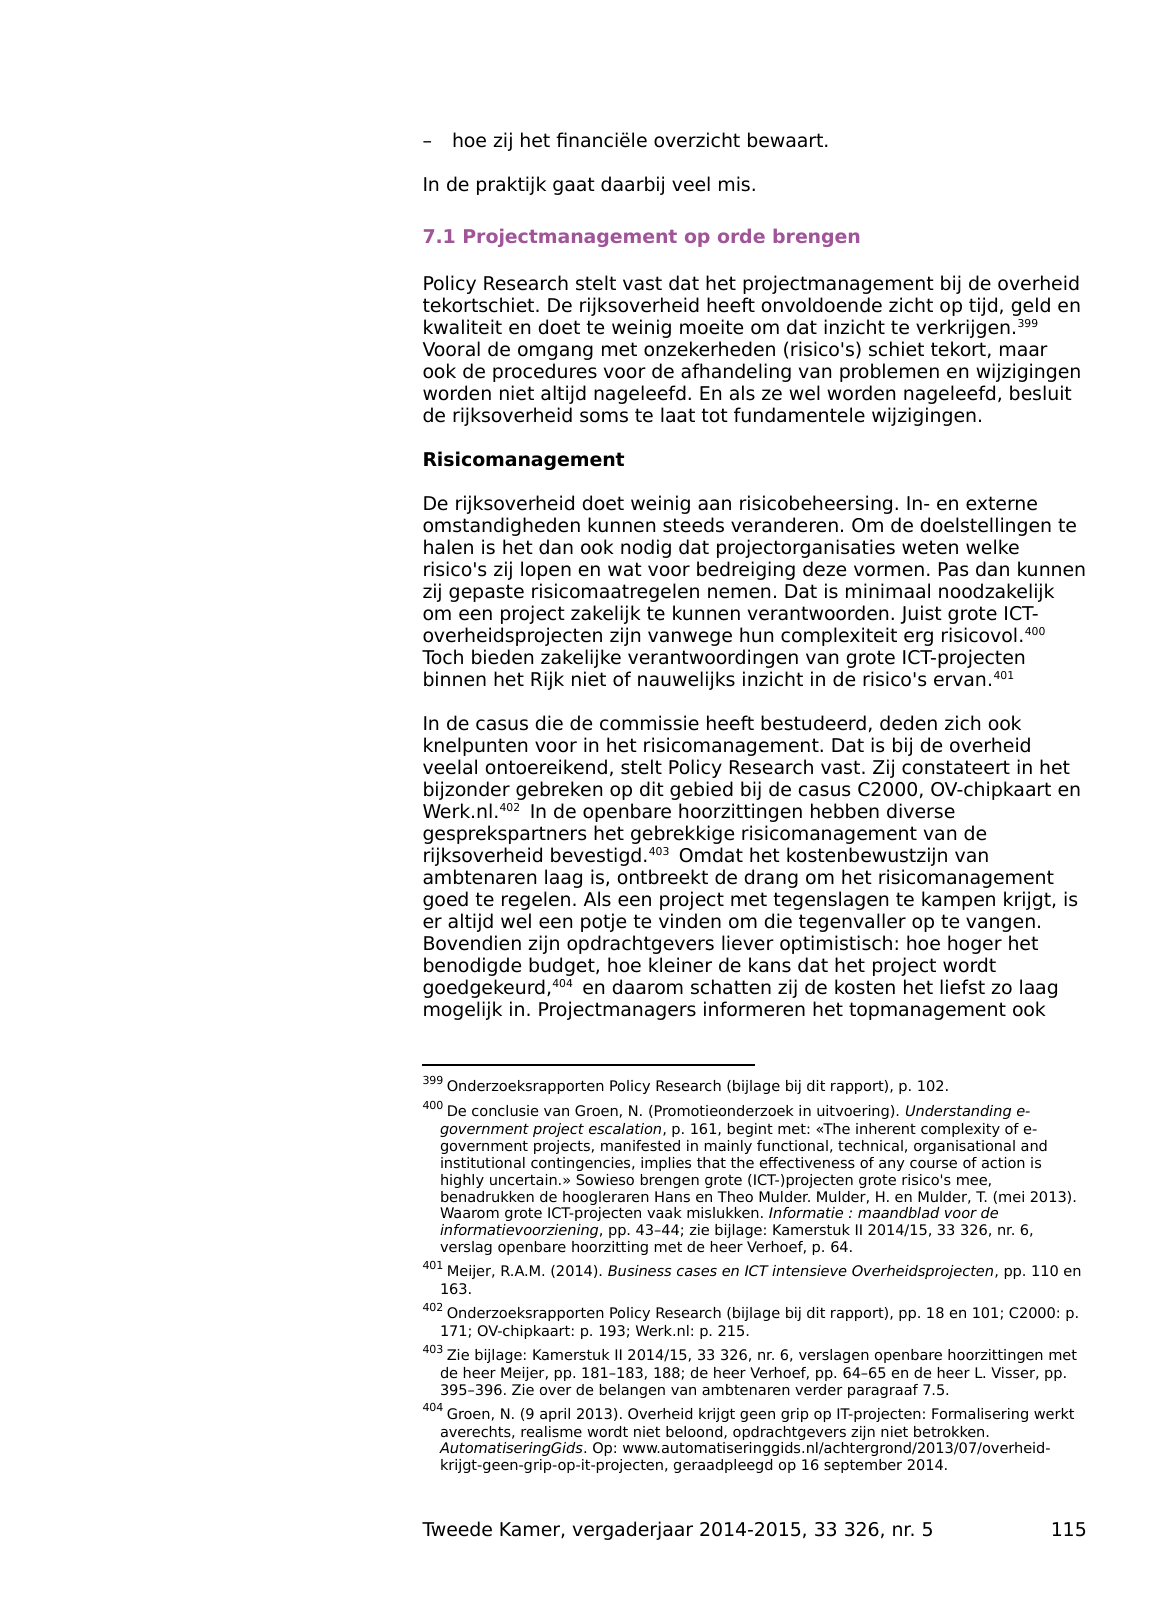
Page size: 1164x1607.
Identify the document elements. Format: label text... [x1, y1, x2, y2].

text De rijksoverheid doet weinig aan risicobeheersing. In- en externe omstandigheden kunnen steeds veranderen. Om de doelstellingen te halen is het dan ook nodig dat projectorganisaties weten welke risico's zij lopen en wat voor bedreiging deze vormen. Pas dan kunnen zij gepaste risicomaatregelen nemen. Dat is minimaal noodzakelijk om een project zakelijk te kunnen verantwoorden. Juist grote ICT-overheidsprojecten zijn vanwege hun complexiteit erg risicovol. Toch bieden zakelijke verantwoordingen van grote ICT-projecten binnen het Rijk niet of nauwelijks inzicht in de risico's ervan. [422, 493, 1087, 691]
subtitle Risicomanagement [422, 449, 1087, 471]
text Policy Research stelt vast dat het projectmanagement bij de overheid tekortschiet. De rijksoverheid heeft onvoldoende zicht op tijd, geld en kwaliteit en doet te weinig moeite om dat inzicht te verkrijgen. Vooral de omgang met onzekerheden (risico's) schiet tekort, maar ook de procedures voor de afhandeling van problemen en wijzigingen worden niet altijd nageleefd. En als ze wel worden nageleefd, besluit de rijksoverheid soms te laat tot fundamentele wijzigingen. [422, 273, 1087, 427]
subtitle 7.1 Projectmanagement op orde brengen [422, 226, 1087, 248]
text In de praktijk gaat daarbij veel mis. [422, 174, 1087, 196]
text Onderzoeksrapporten Policy Research (bijlage bij dit rapport), pp. 18 en 101; C2000: p. 171; OV-chipkaart: p. 193; Werk.nl: p. 215. [422, 1301, 1087, 1340]
text – hoe zij het financiële overzicht bewaart. [422, 130, 1087, 152]
text Onderzoeksrapporten Policy Research (bijlage bij dit rapport), p. 102. [422, 1074, 1087, 1096]
text Zie bijlage: Kamerstuk II 2014/15, 33 326, nr. 6, verslagen openbare hoorzittingen met de heer Meijer, pp. 181–183, 188; de heer Verhoef, pp. 64–65 en de heer L. Visser, pp. 395–396. Zie over de belangen van ambtenaren verder paragraaf 7.5. [422, 1343, 1087, 1399]
text De conclusie van Groen, N. (Promotieonderzoek in uitvoering). Understanding e-government project escalation, p. 161, begint met: «The inherent complexity of e-government projects, manifested in mainly functional, technical, organisational and institutional contingencies, implies that the effectiveness of any course of action is highly uncertain.» Sowieso brengen grote (ICT-)projecten grote risico's mee, benadrukken de hoogleraren Hans en Theo Mulder. Mulder, H. en Mulder, T. (mei 2013). Waarom grote ICT-projecten vaak mislukken. Informatie : maandblad voor de informatievoorziening, pp. 43–44; zie bijlage: Kamerstuk II 2014/15, 33 326, nr. 6, verslag openbare hoorzitting met de heer Verhoef, p. 64. [422, 1099, 1087, 1256]
text In de casus die de commissie heeft bestudeerd, deden zich ook knelpunten voor in het risicomanagement. Dat is bij de overheid veelal ontoereikend, stelt Policy Research vast. Zij constateert in het bijzonder gebreken op dit gebied bij de casus C2000, OV-chipkaart en Werk.nl. In de openbare hoorzittingen hebben diverse gesprekspartners het gebrekkige risicomanagement van de rijksoverheid bevestigd. Omdat het kostenbewustzijn van ambtenaren laag is, ontbreekt de drang om het risicomanagement goed te regelen. Als een project met tegenslagen te kampen krijgt, is er altijd wel een potje te vinden om die tegenvaller op te vangen. Bovendien zijn opdrachtgevers liever optimistisch: hoe hoger het benodigde budget, hoe kleiner de kans dat het project wordt goedgekeurd, en daarom schatten zij de kosten het liefst zo laag mogelijk in. Projectmanagers informeren het topmanagement ook [422, 713, 1087, 1021]
text Groen, N. (9 april 2013). Overheid krijgt geen grip op IT-projecten: Formalisering werkt averechts, realisme wordt niet beloond, opdrachtgevers zijn niet betrokken. AutomatiseringGids. Op: www.automatiseringgids.nl/achtergrond/2013/07/overheid-krijgt-geen-grip-op-it-projecten, geraadpleegd op 16 september 2014. [422, 1402, 1087, 1474]
text Meijer, R.A.M. (2014). Business cases en ICT intensieve Overheidsprojecten, pp. 110 en 163. [422, 1259, 1087, 1298]
